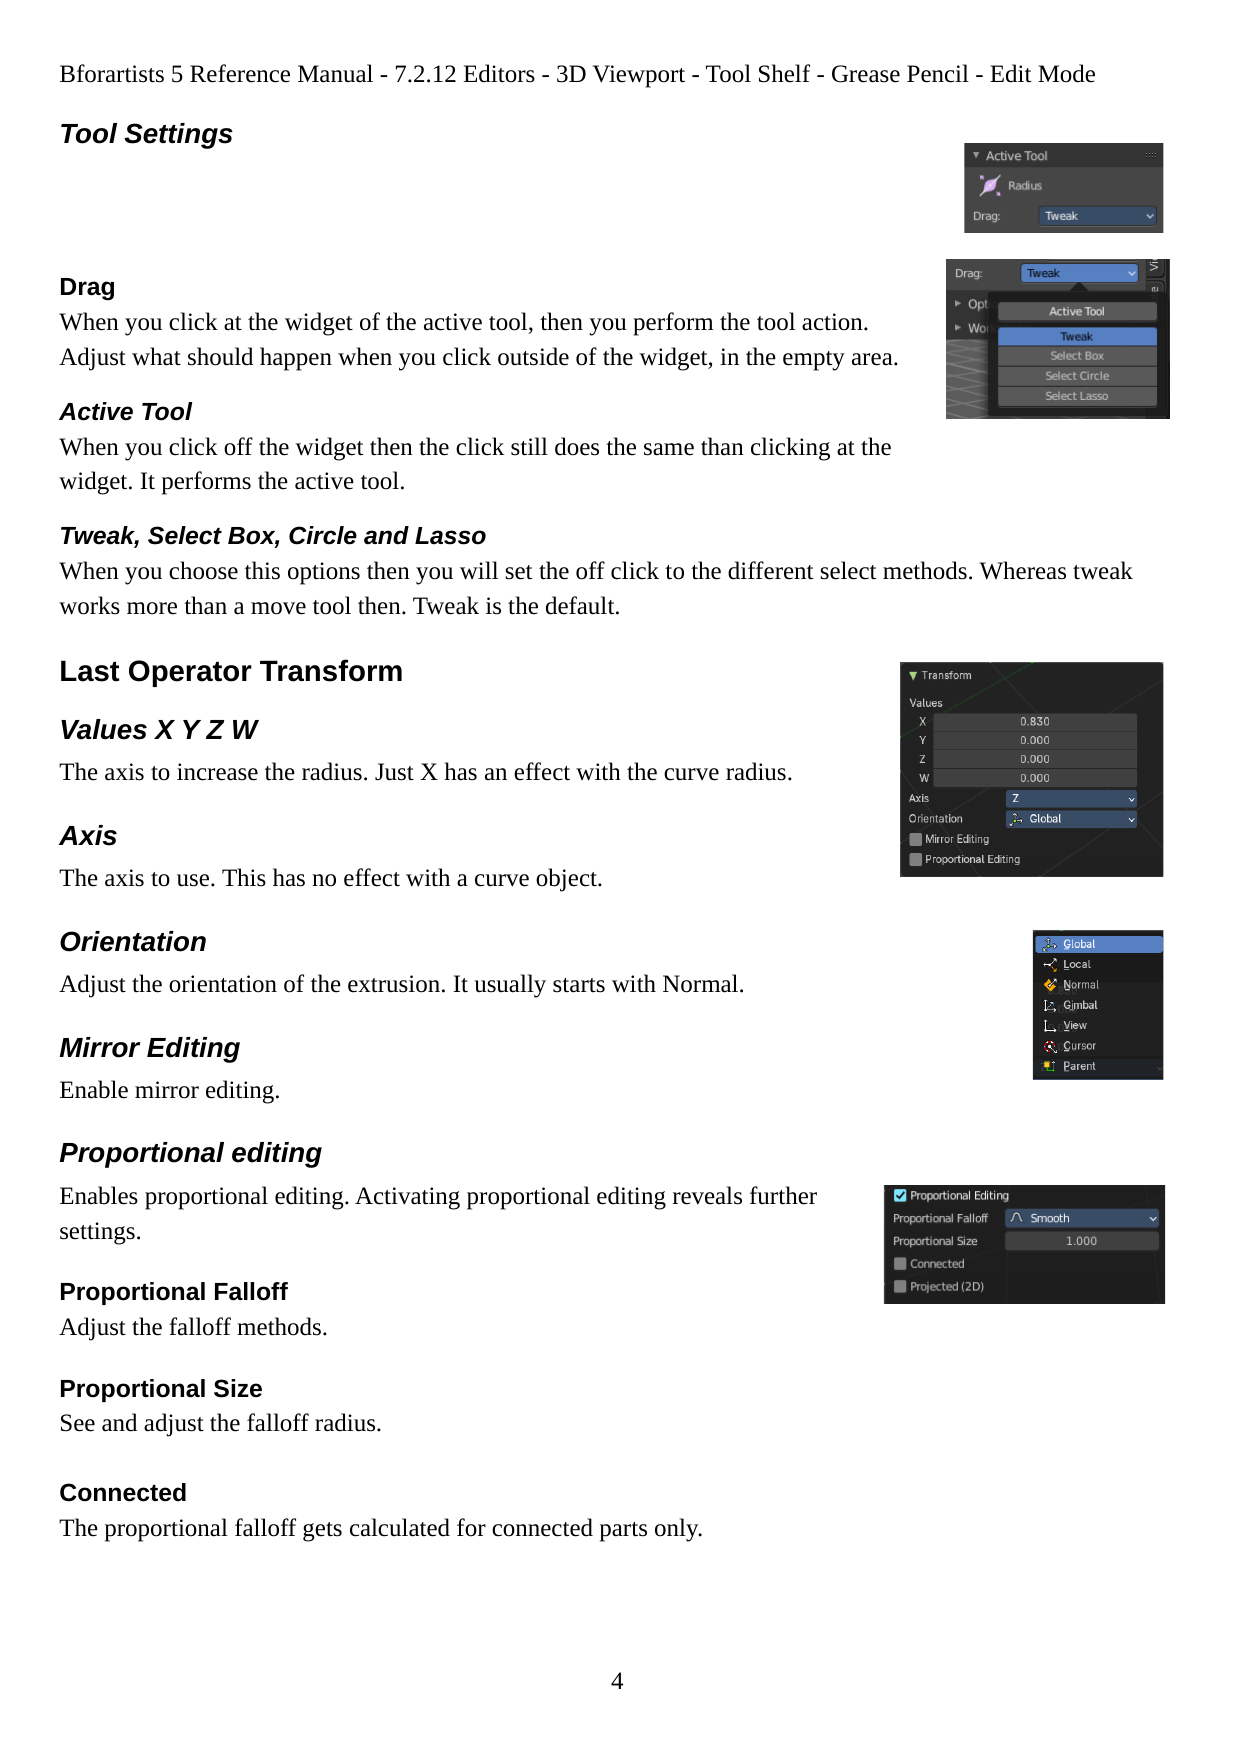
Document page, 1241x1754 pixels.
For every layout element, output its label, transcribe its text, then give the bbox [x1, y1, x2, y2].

subtitle [1164, 1031, 1181, 1063]
text When you choose this options then you will set the off click to the different select methods. Whereas tweak works more than a move tool then. Tweak is the default. [59, 556, 1181, 619]
picture [900, 662, 1164, 877]
subtitle Values X Y Z W [59, 713, 900, 745]
subtitle Drag [59, 272, 946, 301]
picture [1032, 930, 1164, 1080]
text Adjust the orientation of the extrusion. It usually starts with Normal. [59, 969, 1032, 998]
subtitle [1170, 272, 1181, 301]
text Enable mirror editing. [59, 1075, 1181, 1104]
picture [946, 259, 1170, 419]
text Enables proportional editing. Activating proportional editing reveals further settings. [59, 1181, 1181, 1244]
text See and adjust the falloff radius. [59, 1408, 1181, 1437]
subtitle Connected [59, 1478, 1181, 1507]
subtitle Orientation [59, 925, 1181, 957]
subtitle Axis [59, 819, 900, 851]
subtitle Mirror Editing [59, 1031, 1032, 1063]
subtitle Last Operator Transform [59, 654, 1181, 688]
subtitle Proportional editing [59, 1137, 1181, 1169]
text The proportional falloff gets calculated for connected parts only. [59, 1513, 1181, 1542]
subtitle Tweak, Select Box, Circle and Lasso [59, 521, 1181, 550]
text The axis to increase the radius. Just X has an effect with the curve radius. [59, 757, 900, 786]
subtitle Tool Settings [59, 117, 1181, 149]
picture [883, 1185, 1166, 1304]
picture [964, 143, 1164, 233]
subtitle [1164, 713, 1181, 745]
text The axis to use. This has no effect with a curve object. [59, 863, 1181, 892]
subtitle [1164, 819, 1181, 851]
subtitle Proportional Size [59, 1374, 1181, 1402]
text Adjust the falloff methods. [59, 1312, 1181, 1341]
subtitle Active Tool [59, 397, 1181, 425]
subtitle Proportional Falloff [59, 1277, 1181, 1306]
text When you click off the widget then the click still does the same than clicking at the widget. It performs the active tool. [59, 432, 1181, 495]
text When you click at the widget of the active tool, then you perform the tool action. Adjust what should happen when you click outside of the widget, in the empty area. [59, 307, 946, 370]
